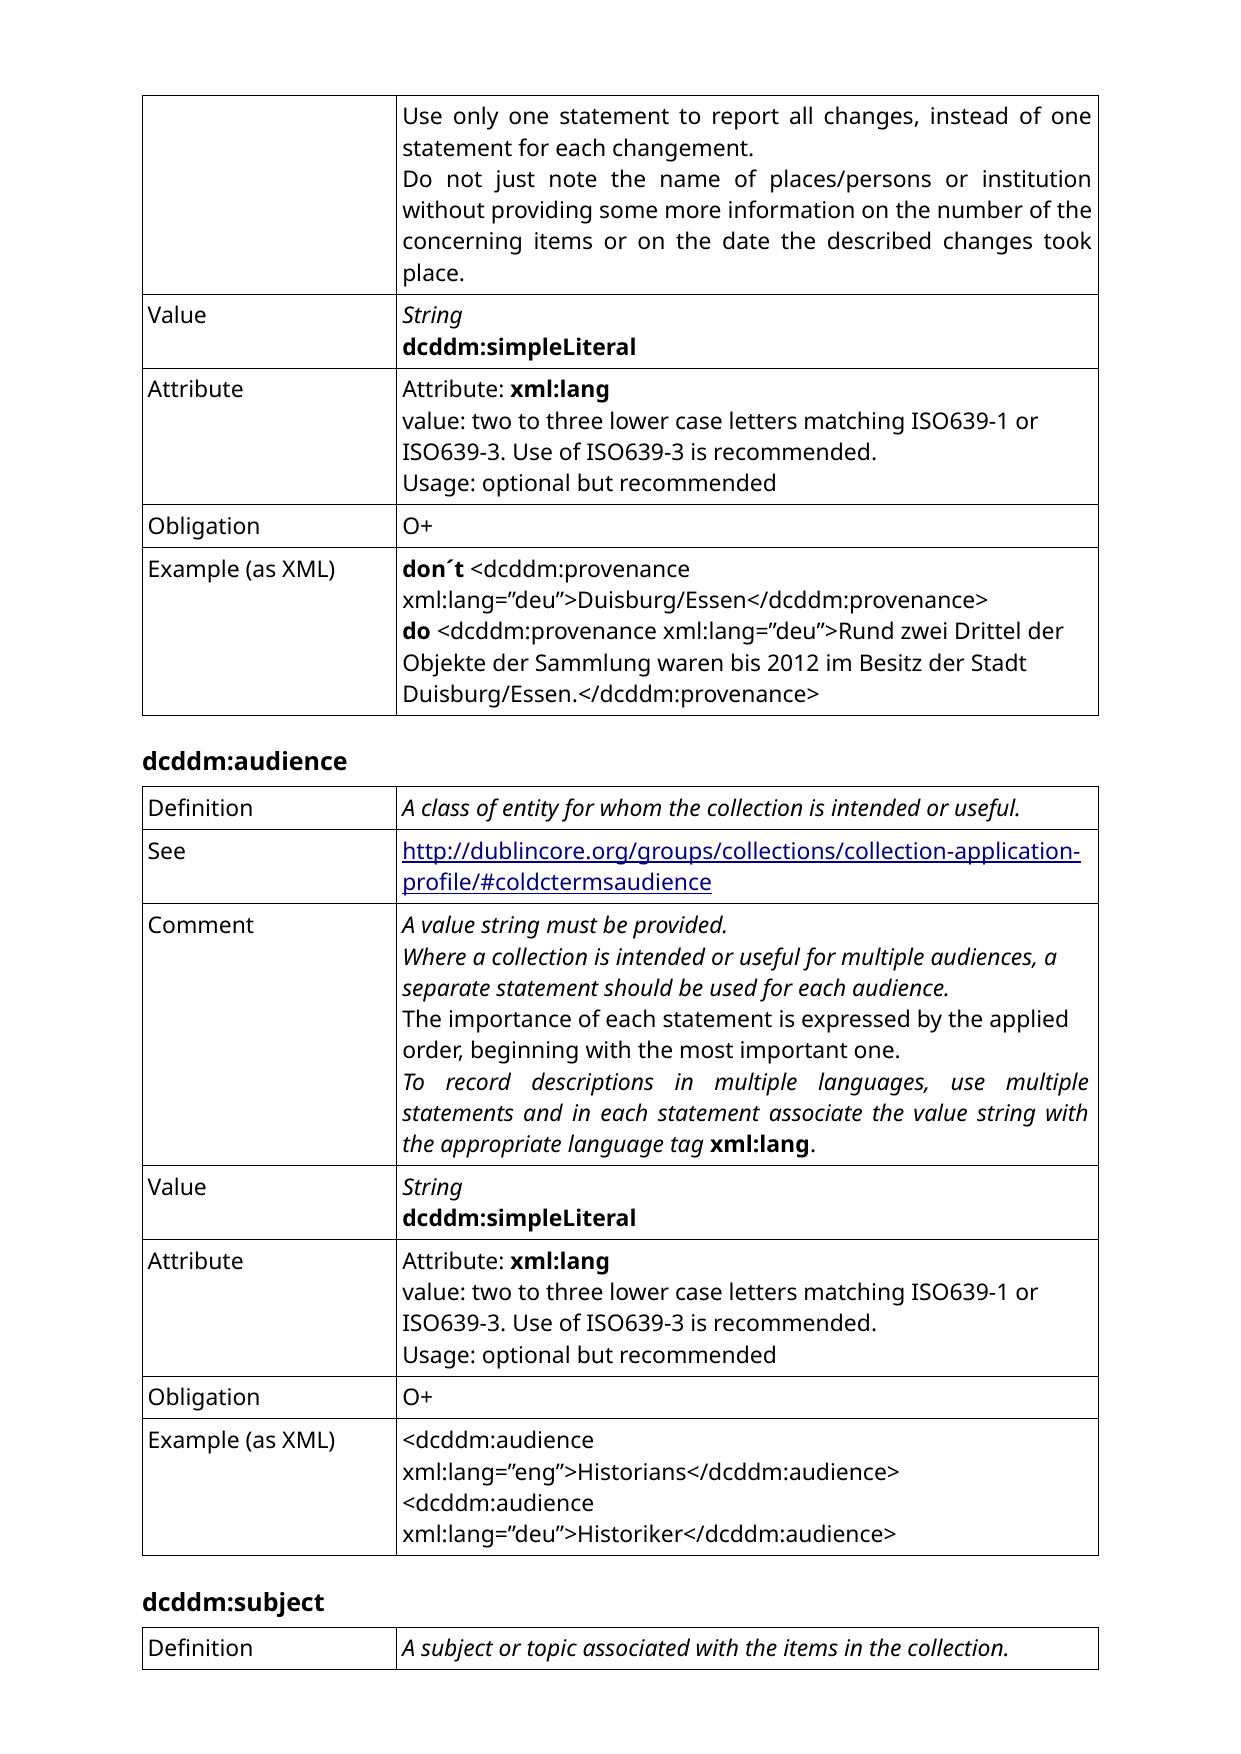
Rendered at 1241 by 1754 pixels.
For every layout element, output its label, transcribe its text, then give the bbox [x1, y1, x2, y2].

table_cell Use only one statement to report all changes, instead of one statement for each changement. Do not just note the name of places/persons or institution without providing some more information on the number of the concerning items or on the date the described changes took place. [397, 96, 1098, 293]
table_cell Attribute: xml:lang value: two to three lower case letters matching ISO639-1 or ISO639-3. Use of ISO639-3 is recommended. Usage: optional but recommended [397, 369, 1098, 504]
table_cell Value [143, 1166, 396, 1239]
table_cell http://dublincore.org/groups/collections/collection-application-profile/#coldctermsaudience [397, 830, 1098, 903]
table_cell Example (as XML) [143, 1419, 396, 1555]
table_cell Example (as XML) [143, 548, 396, 715]
table_cell Comment [143, 904, 396, 1165]
table_cell O+ [397, 505, 1098, 547]
table_cell Obligation [143, 505, 396, 547]
table_cell Attribute [143, 1240, 396, 1376]
table_cell [143, 96, 396, 293]
subtitle dcddm:subject [142, 1584, 1098, 1618]
table_cell Value [143, 295, 396, 368]
table_cell O+ [397, 1377, 1098, 1418]
table_header A subject or topic associated with the items in the collection. [397, 1628, 1098, 1669]
table_cell Attribute [143, 369, 396, 504]
table_header Definition [143, 1628, 396, 1669]
table_cell String dcddm:simpleLiteral [397, 295, 1098, 368]
table_cell Obligation [143, 1377, 396, 1418]
subtitle dcddm:audience [142, 744, 1098, 778]
table_cell <dcddm:audience xml:lang=”eng”>Historians</dcddm:audience> <dcddm:audience xml:lang=”deu”>Historiker</dcddm:audience> [397, 1419, 1098, 1555]
table_cell A value string must be provided. Where a collection is intended or useful for multiple audiences, a separate statement should be used for each audience. The importance of each statement is expressed by the applied order, beginning with the most important one. To record descriptions in multiple languages, use multiple statements and in each statement associate the value string with the appropriate language tag xml:lang. [397, 904, 1098, 1165]
table_header Definition [143, 787, 396, 829]
table_header A class of entity for whom the collection is intended or useful. [397, 787, 1098, 829]
table_cell don´t <dcddm:provenance xml:lang=”deu”>Duisburg/Essen</dcddm:provenance> do <dcddm:provenance xml:lang=”deu”>Rund zwei Drittel der Objekte der Sammlung waren bis 2012 im Besitz der Stadt Duisburg/Essen.</dcddm:provenance> [397, 548, 1098, 715]
table_cell String dcddm:simpleLiteral [397, 1166, 1098, 1239]
table_cell Attribute: xml:lang value: two to three lower case letters matching ISO639-1 or ISO639-3. Use of ISO639-3 is recommended. Usage: optional but recommended [397, 1240, 1098, 1376]
table_cell See [143, 830, 396, 903]
